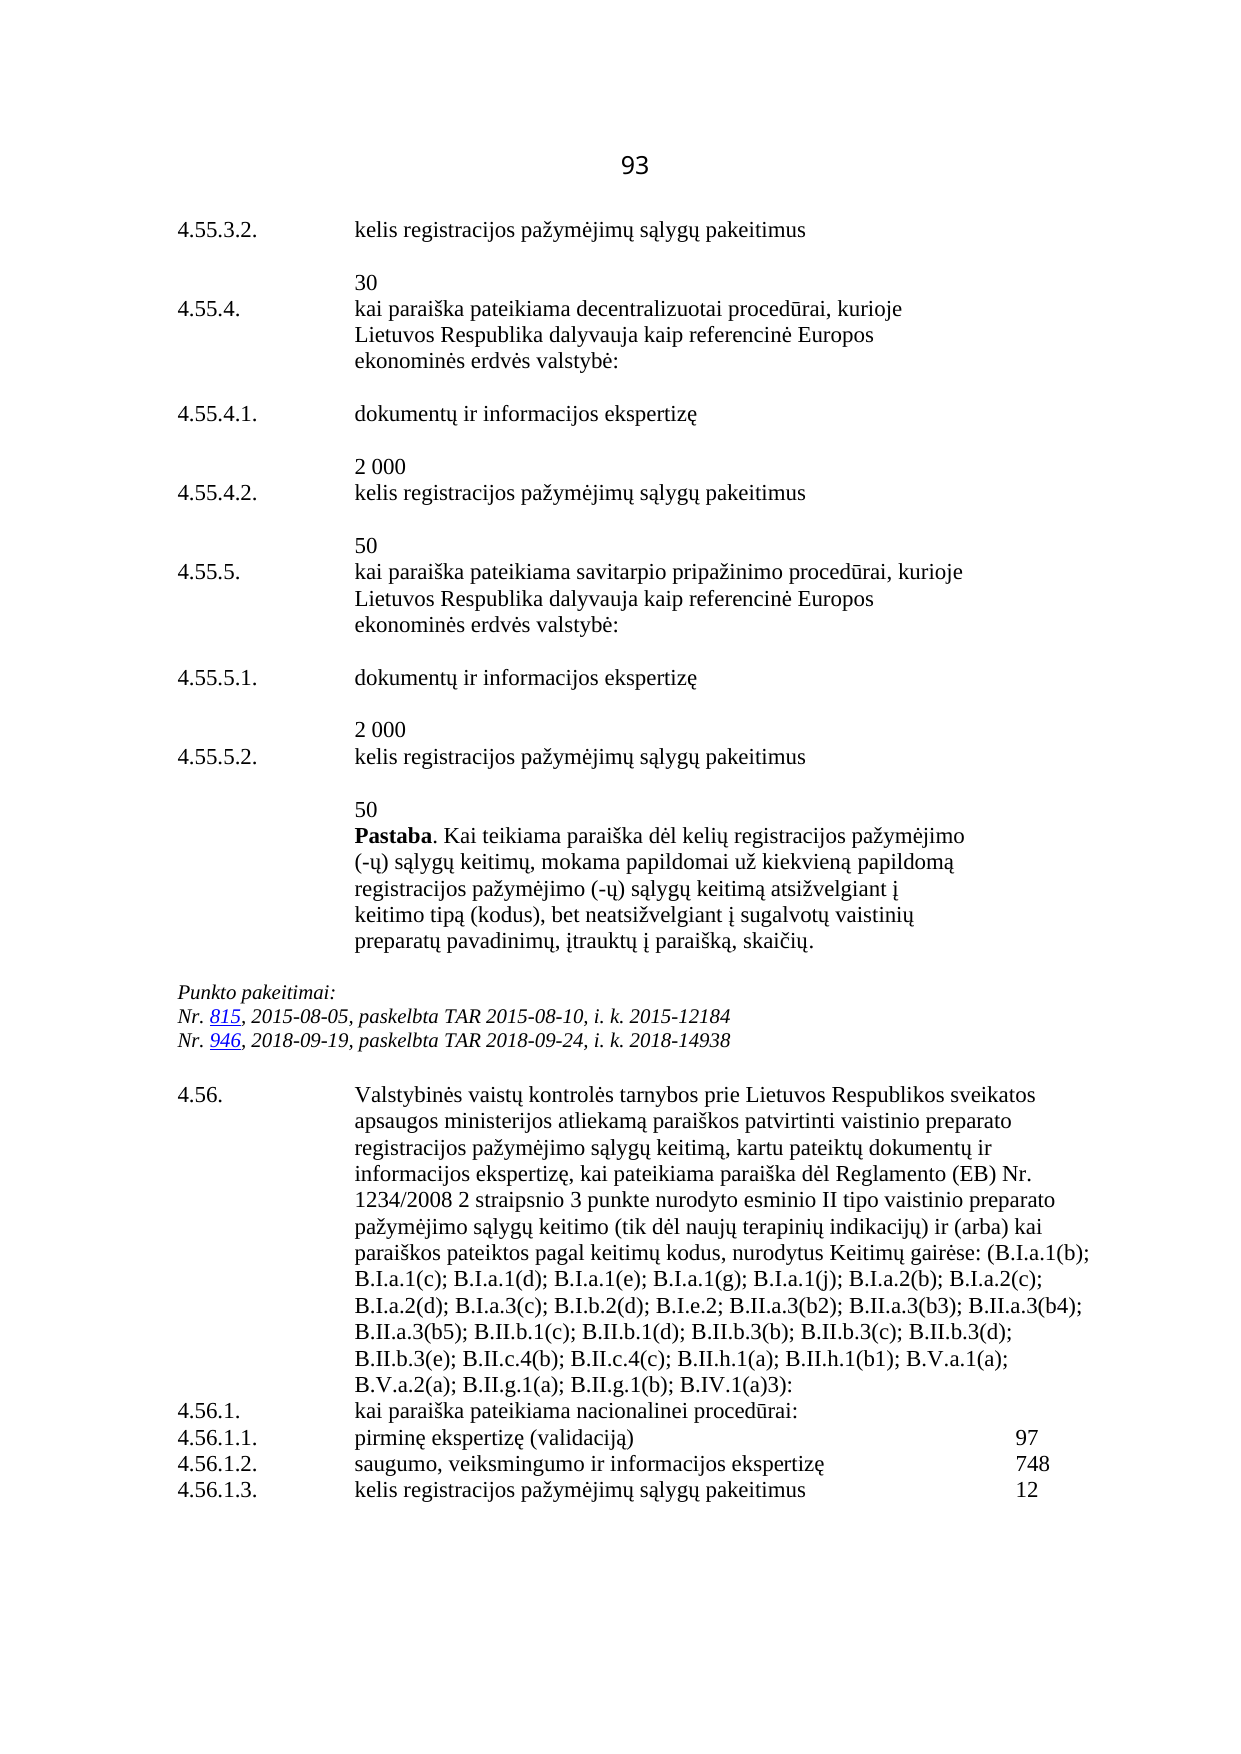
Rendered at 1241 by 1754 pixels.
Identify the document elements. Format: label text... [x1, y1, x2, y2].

text Nr. 815, 2015-08-05, paskelbta TAR 2015-08-10, i. k. 2015-12184 [177, 1004, 1093, 1028]
text 4.56.1. kai paraiška pateikiama nacionalinei procedūrai: [177, 1397, 1093, 1424]
text Pastaba. Kai teikiama paraiška dėl kelių registracijos pažymėjimo (-ų) sąlygų keitimų, mokama papildomai už kiekvieną papildomą registracijos pažymėjimo (-ų) sąlygų keitimą atsižvelgiant į keitimo tipą (kodus), bet neatsižvelgiant į sugalvotų vaistinių preparatų pavadinimų, įtrauktų į paraišką, skaičių. [354, 822, 975, 980]
text 4.55.4. kai paraiška pateikiama decentralizuotai procedūrai, kurioje Lietuvos Respublika dalyvauja kaip referencinė Europos ekonominės erdvės valstybė: [177, 295, 975, 400]
text 4.55.4.1. dokumentų ir informacijos ekspertizę 2 000 [177, 400, 975, 479]
text 4.55.5. kai paraiška pateikiama savitarpio pripažinimo procedūrai, kurioje Lietuvos Respublika dalyvauja kaip referencinė Europos ekonominės erdvės valstybė: [177, 558, 975, 664]
text Punkto pakeitimai: [177, 980, 1093, 1004]
text Nr. 946, 2018-09-19, paskelbta TAR 2018-09-24, i. k. 2018-14938 [177, 1028, 1093, 1052]
text 4.56.1.2. saugumo, veiksmingumo ir informacijos ekspertizę 748 [177, 1450, 1093, 1476]
text 4.55.3.2. kelis registracijos pažymėjimų sąlygų pakeitimus 30 [177, 216, 975, 295]
text 4.56.1.1. pirminę ekspertizę (validaciją) 97 [177, 1424, 1093, 1450]
text 4.55.5.1. dokumentų ir informacijos ekspertizę 2 000 [177, 664, 975, 743]
text 4.55.4.2. kelis registracijos pažymėjimų sąlygų pakeitimus 50 [177, 479, 975, 558]
text 4.55.5.2. kelis registracijos pažymėjimų sąlygų pakeitimus 50 [177, 743, 975, 822]
text 4.56. Valstybinės vaistų kontrolės tarnybos prie Lietuvos Respublikos sveikatos apsaugos ministerijos atliekamą paraiškos patvirtinti vaistinio preparato registracijos pažymėjimo sąlygų keitimą, kartu pateiktų dokumentų ir informacijos ekspertizę, kai pateikiama paraiška dėl Reglamento (EB) Nr. 1234/2008 2 straipsnio 3 punkte nurodyto esminio II tipo vaistinio preparato pažymėjimo sąlygų keitimo (tik dėl naujų terapinių indikacijų) ir (arba) kai paraiškos pateiktos pagal keitimų kodus, nurodytus Keitimų gairėse: (B.I.a.1(b); B.I.a.1(c); B.I.a.1(d); B.I.a.1(e); B.I.a.1(g); B.I.a.1(j); B.I.a.2(b); B.I.a.2(c); B.I.a.2(d); B.I.a.3(c); B.I.b.2(d); B.I.e.2; B.II.a.3(b2); B.II.a.3(b3); B.II.a.3(b4); B.II.a.3(b5); B.II.b.1(c); B.II.b.1(d); B.II.b.3(b); B.II.b.3(c); B.II.b.3(d); B.II.b.3(e); B.II.c.4(b); B.II.c.4(c); B.II.h.1(a); B.II.h.1(b1); B.V.a.1(a); B.V.a.2(a); B.II.g.1(a); B.II.g.1(b); B.IV.1(a)3): [177, 1081, 1093, 1397]
text 4.56.1.3. kelis registracijos pažymėjimų sąlygų pakeitimus 12 [177, 1476, 1093, 1503]
